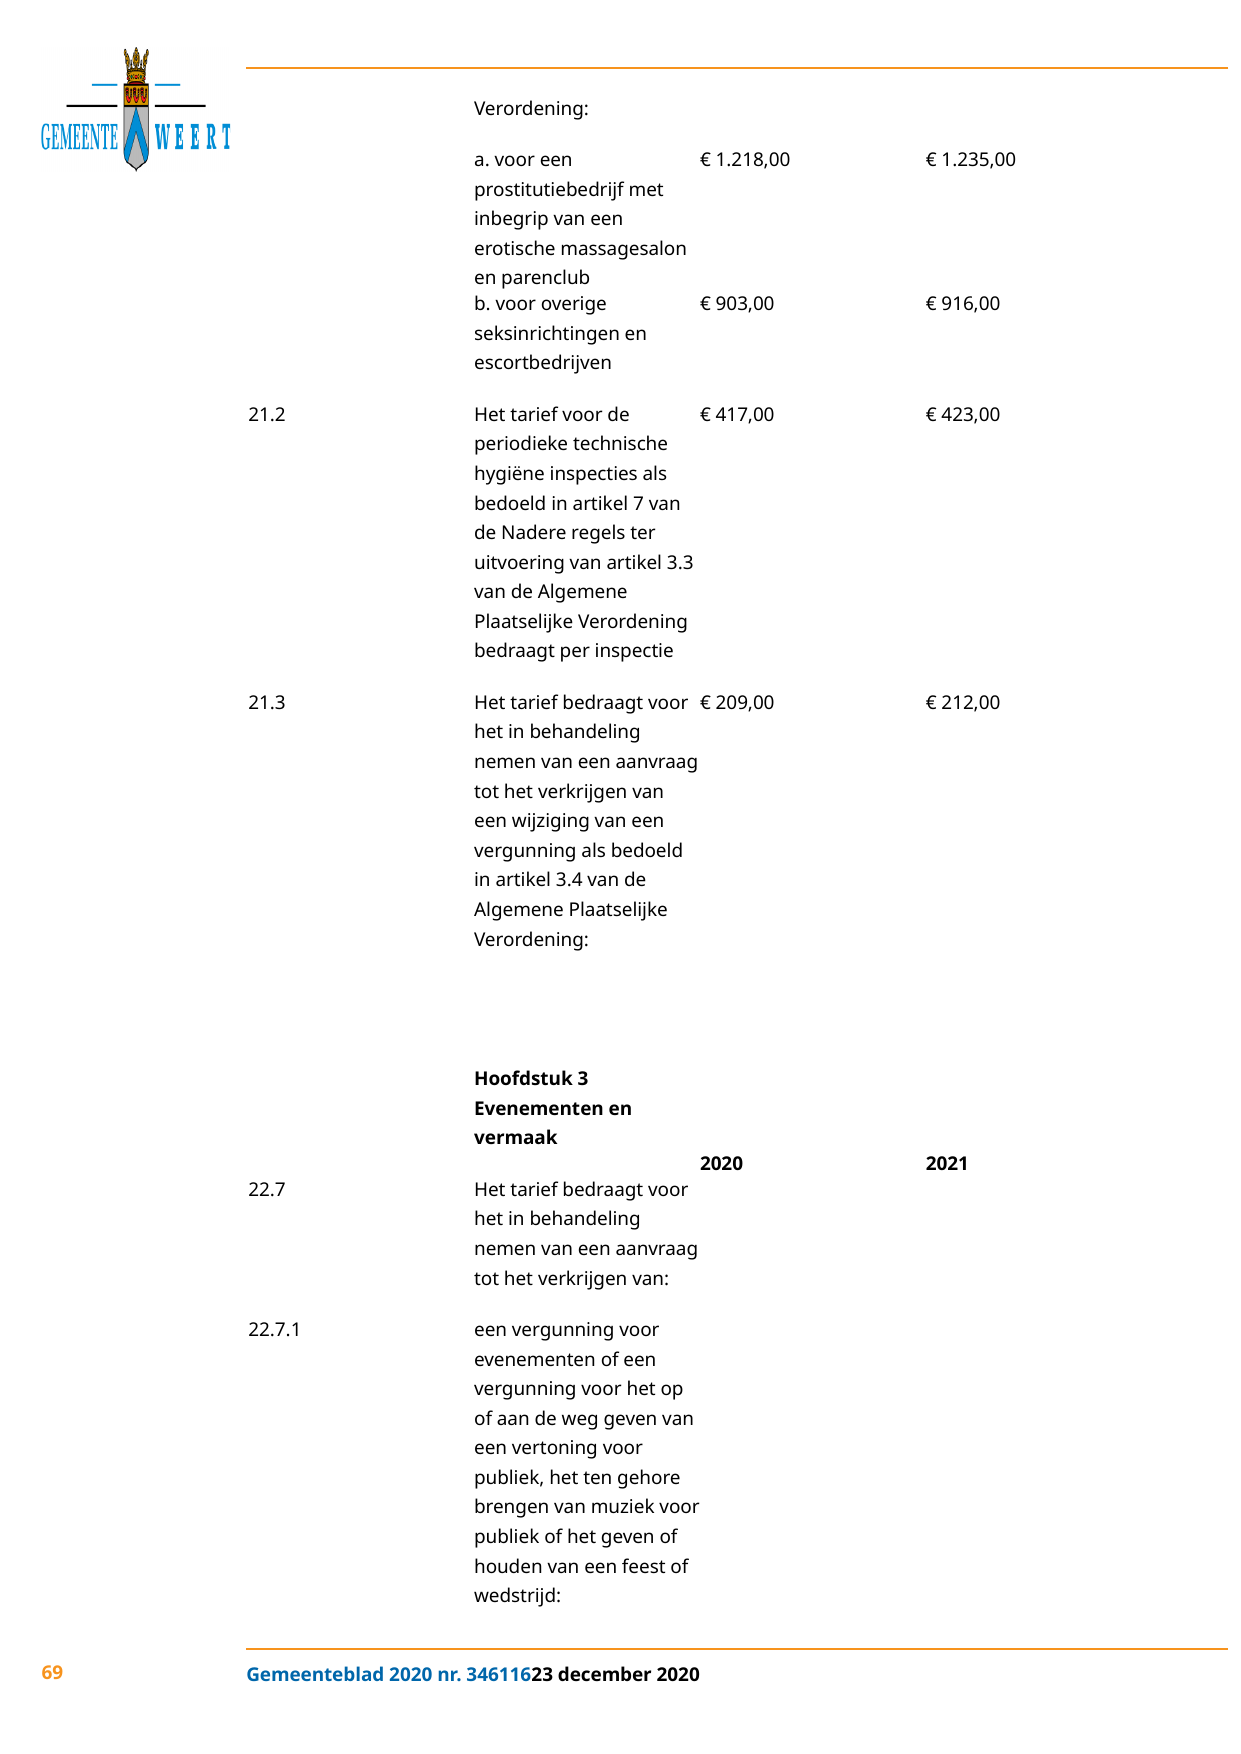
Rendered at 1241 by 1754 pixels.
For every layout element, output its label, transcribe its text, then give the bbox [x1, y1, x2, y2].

table_cell 2021 [926, 1150, 1152, 1176]
table_cell 2020 [700, 1150, 926, 1176]
table_cell Verordening: [474, 95, 700, 121]
table_cell 21.3 [248, 689, 474, 951]
table_header [926, 1065, 1152, 1150]
table_cell 22.7.1 [248, 1316, 474, 1608]
table_cell 22.7 [248, 1176, 474, 1291]
table_cell [248, 290, 474, 375]
table_cell [700, 1316, 926, 1608]
table_cell € 423,00 [926, 401, 1152, 663]
table_cell b. voor overige seksinrichtingen en escortbedrijven [474, 290, 700, 375]
table_cell € 1.218,00 [700, 146, 926, 290]
table_cell 21.2 [248, 401, 474, 663]
table_cell € 209,00 [700, 689, 926, 951]
table_cell [700, 951, 926, 977]
table_cell Het tarief voor de periodieke technische hygiëne inspecties als bedoeld in artikel 7 van de Nadere regels ter uitvoering van artikel 3.3 van de Algemene Plaatselijke Verordening bedraagt per inspectie [474, 401, 700, 663]
table_cell [474, 977, 700, 1003]
table_cell [248, 146, 474, 290]
table_cell [474, 951, 700, 977]
table_cell [926, 663, 1152, 689]
table_cell € 903,00 [700, 290, 926, 375]
table_cell [248, 663, 474, 689]
table_cell € 1.235,00 [926, 146, 1152, 290]
table_cell [926, 1176, 1152, 1291]
table_cell [248, 977, 474, 1003]
table_cell [926, 121, 1152, 146]
picture [41, 47, 231, 172]
table_cell [926, 1316, 1152, 1608]
table_cell [248, 375, 474, 401]
table_header Hoofdstuk 3 Evenementen en vermaak [474, 1065, 700, 1150]
table_cell a. voor een prostitutiebedrijf met inbegrip van een erotische massagesalon en parenclub [474, 146, 700, 290]
table_cell € 417,00 [700, 401, 926, 663]
table_cell Het tarief bedraagt voor het in behandeling nemen van een aanvraag tot het verkrijgen van een wijziging van een vergunning als bedoeld in artikel 3.4 van de Algemene Plaatselijke Verordening: [474, 689, 700, 951]
table_cell [248, 121, 474, 146]
table_cell [926, 375, 1152, 401]
table_header [248, 1065, 474, 1150]
table_cell [700, 121, 926, 146]
table_cell [700, 663, 926, 689]
table_cell Het tarief bedraagt voor het in behandeling nemen van een aanvraag tot het verkrijgen van: [474, 1176, 700, 1291]
table_cell € 916,00 [926, 290, 1152, 375]
table_cell [474, 1150, 700, 1176]
table_cell [700, 375, 926, 401]
table_cell [474, 1291, 700, 1316]
table_cell [474, 375, 700, 401]
table_cell [474, 663, 700, 689]
table_cell [700, 1176, 926, 1291]
table_cell [700, 95, 926, 121]
table_cell [926, 95, 1152, 121]
table_header [700, 1065, 926, 1150]
table_cell [248, 1150, 474, 1176]
table_cell [248, 95, 474, 121]
table_cell [926, 1291, 1152, 1316]
table_cell [474, 121, 700, 146]
table_cell een vergunning voor evenementen of een vergunning voor het op of aan de weg geven van een vertoning voor publiek, het ten gehore brengen van muziek voor publiek of het geven of houden van een feest of wedstrijd: [474, 1316, 700, 1608]
table_cell [248, 951, 474, 977]
table_cell [248, 1291, 474, 1316]
table_cell [926, 977, 1152, 1003]
table_cell [700, 1291, 926, 1316]
table_cell [700, 977, 926, 1003]
table_cell € 212,00 [926, 689, 1152, 951]
table_cell [926, 951, 1152, 977]
